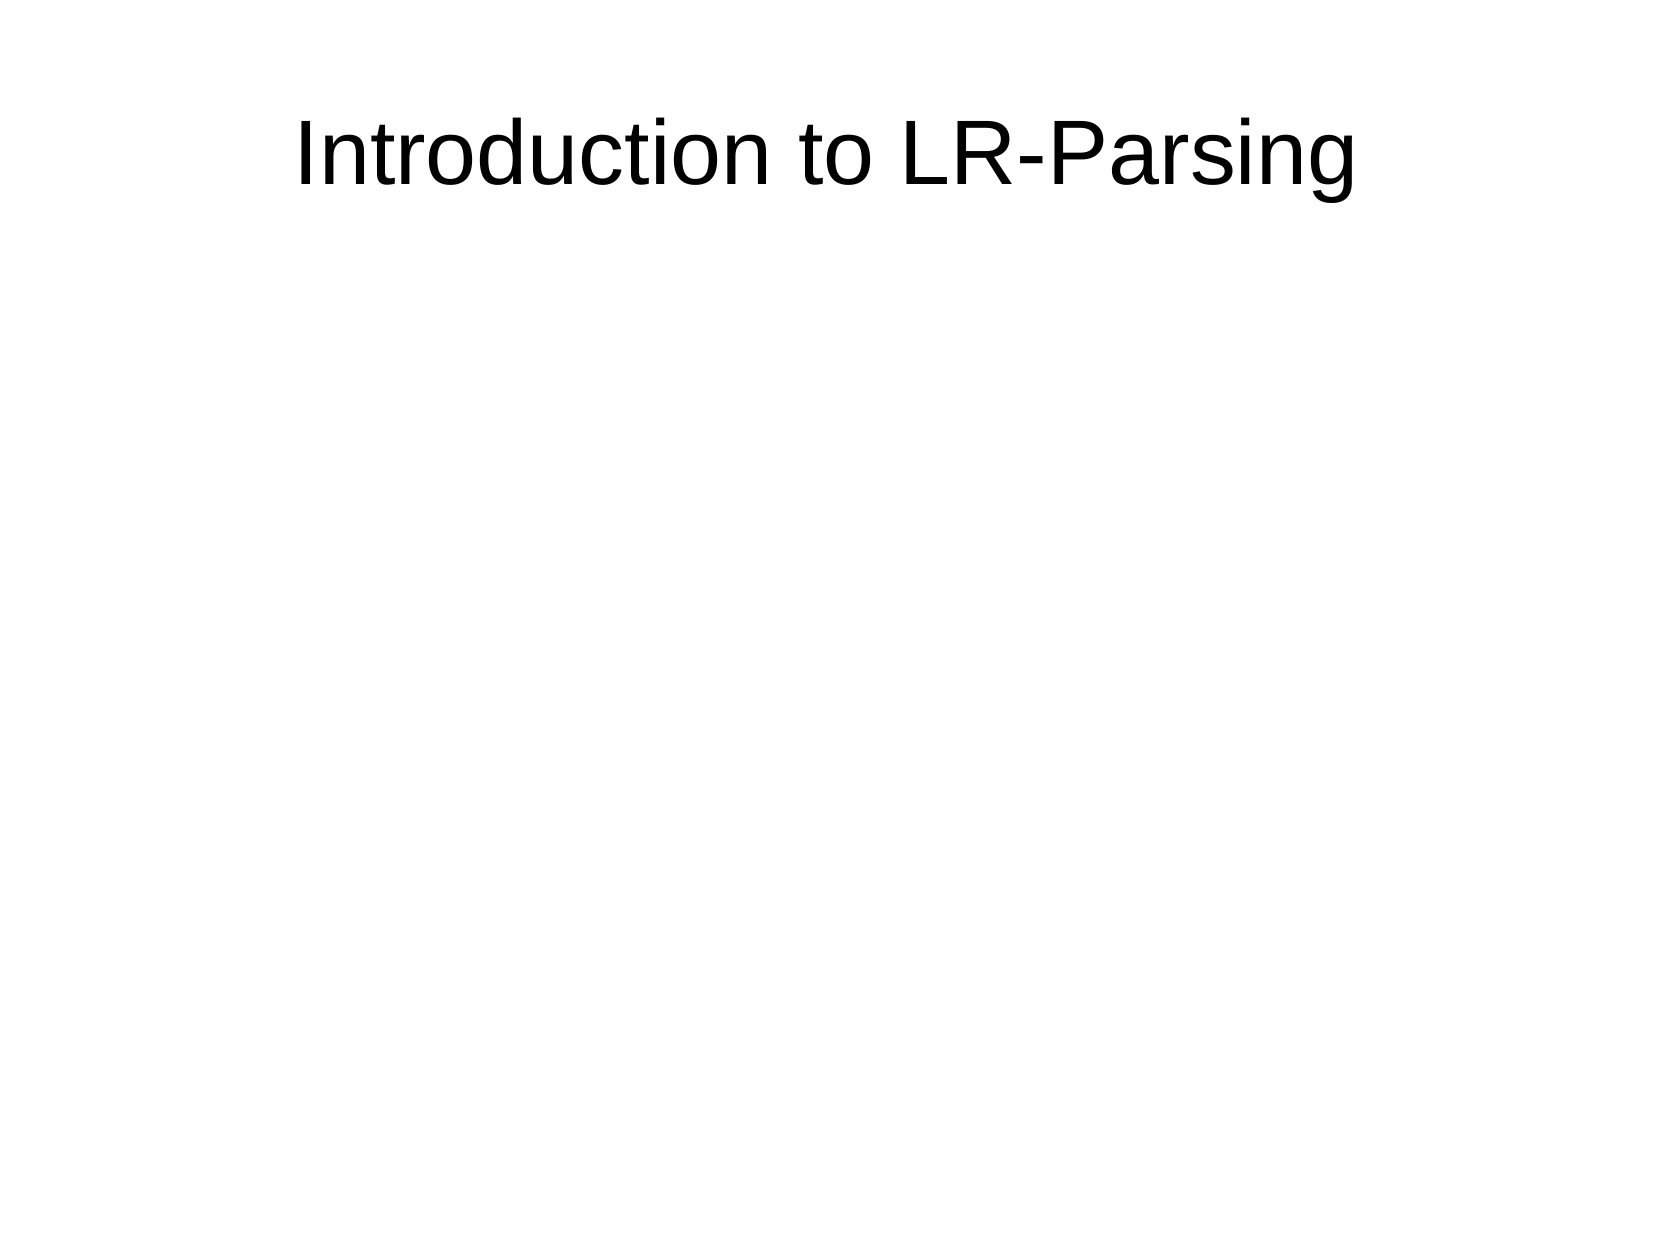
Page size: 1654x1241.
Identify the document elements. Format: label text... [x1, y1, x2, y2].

title Introduction to LR-Parsing [82, 56, 1571, 250]
